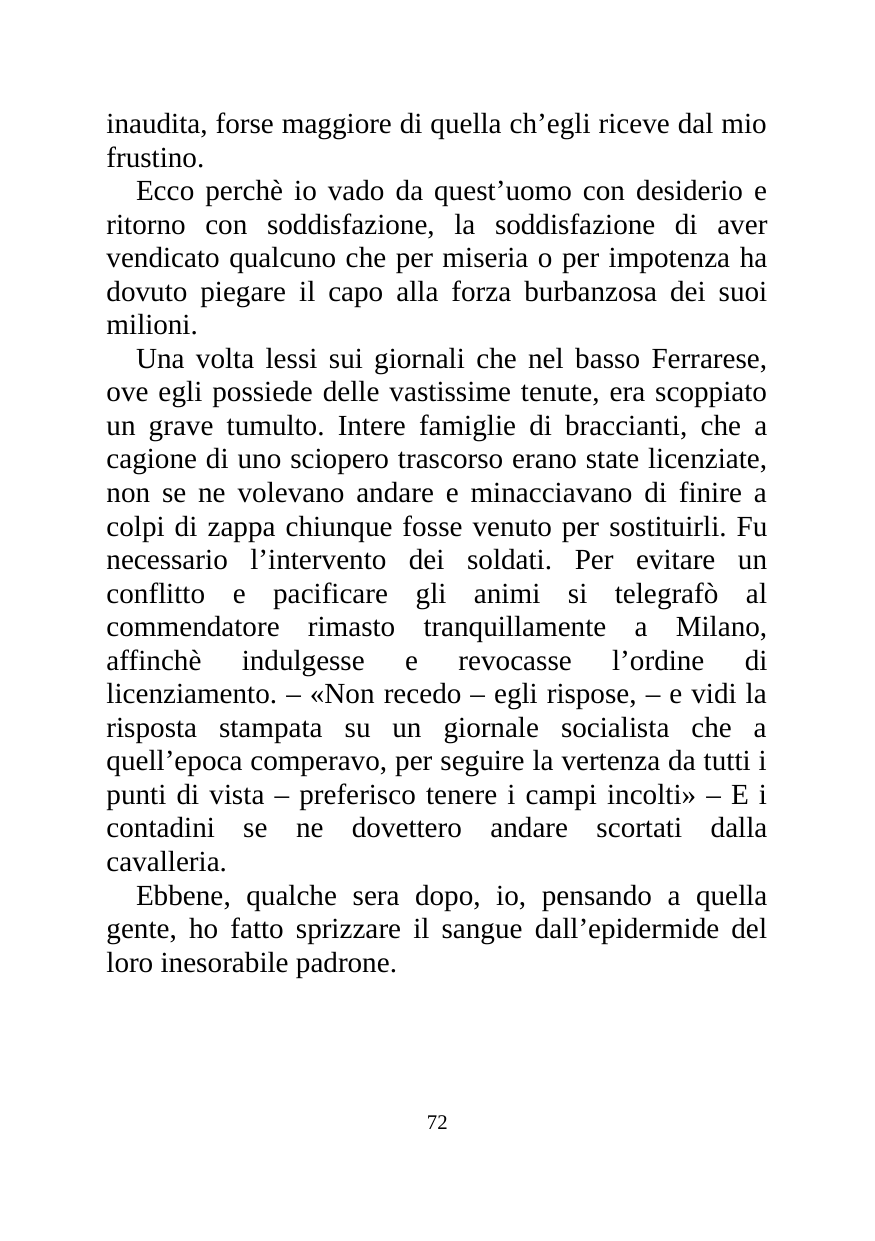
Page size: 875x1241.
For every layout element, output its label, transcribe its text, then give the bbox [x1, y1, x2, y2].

text inaudita, forse maggiore di quella ch’egli riceve dal mio frustino. [106, 106, 768, 173]
text Una volta lessi sui giornali che nel basso Ferrarese, ove egli possiede delle vastissime tenute, era scoppiato un grave tumulto. Intere famiglie di braccianti, che a cagione di uno sciopero trascorso erano state licenziate, non se ne volevano andare e minacciavano di finire a colpi di zappa chiunque fosse venuto per sostituirli. Fu necessario l’intervento dei soldati. Per evitare un conflitto e pacificare gli animi si telegrafò al commendatore rimasto tranquillamente a Milano, affinchè indulgesse e revocasse l’ordine di licenziamento. – «Non recedo – egli rispose, – e vidi la risposta stampata su un giornale socialista che a quell’epoca comperavo, per seguire la vertenza da tutti i punti di vista – preferisco tenere i campi incolti» – E i contadini se ne dovettero andare scortati dalla cavalleria. [106, 341, 768, 878]
text Ecco perchè io vado da quest’uomo con desiderio e ritorno con soddisfazione, la soddisfazione di aver vendicato qualcuno che per miseria o per impotenza ha dovuto piegare il capo alla forza burbanzosa dei suoi milioni. [106, 173, 768, 341]
text Ebbene, qualche sera dopo, io, pensando a quella gente, ho fatto sprizzare il sangue dall’epidermide del loro inesorabile padrone. [106, 878, 768, 978]
